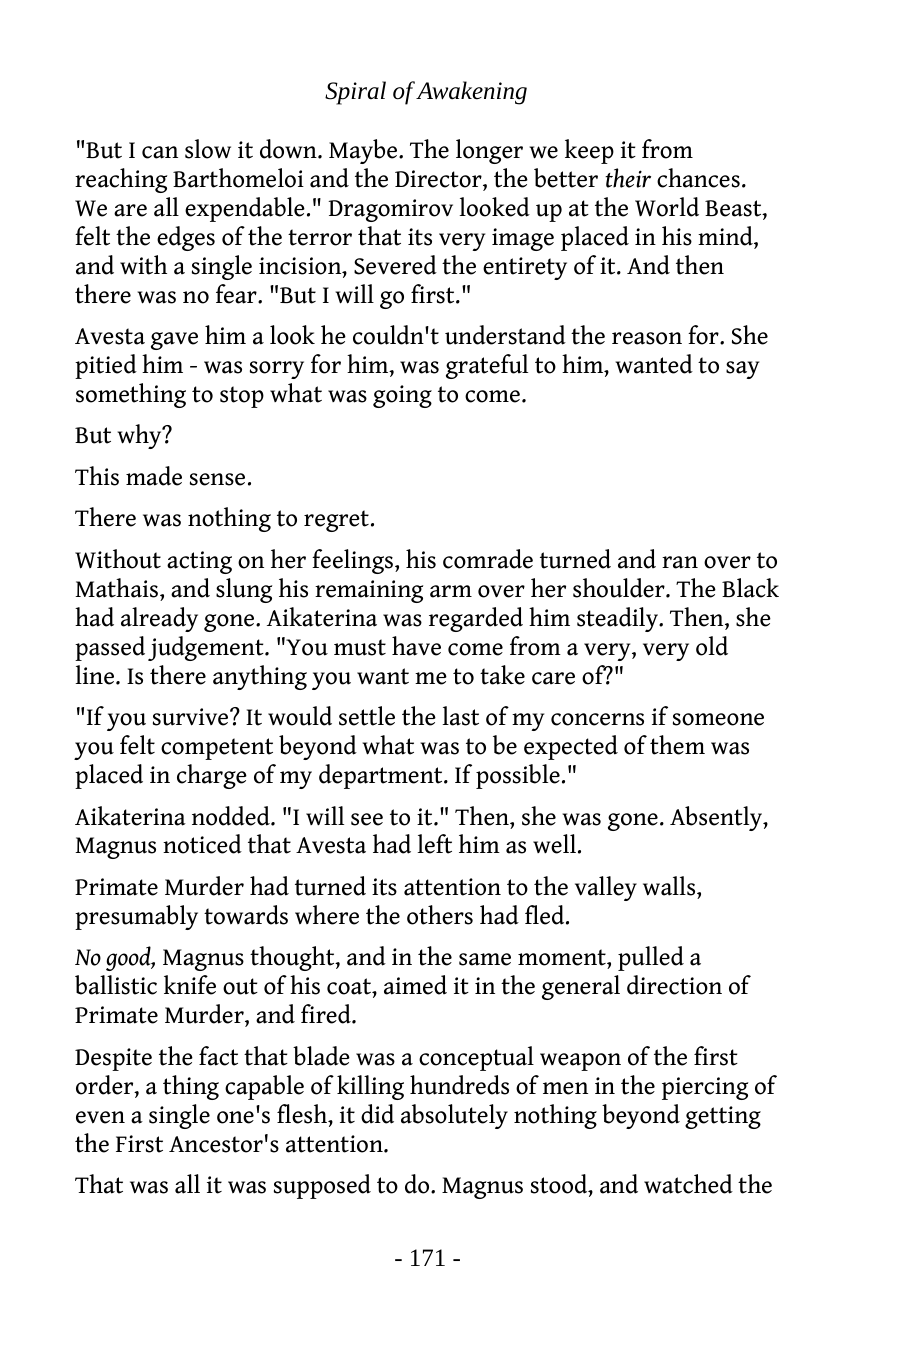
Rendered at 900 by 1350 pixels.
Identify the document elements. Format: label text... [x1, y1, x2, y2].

text That was all it was supposed to do. Magnus stood, and watched the [75, 1172, 780, 1201]
text Despite the fact that blade was a conceptual weapon of the first order, a thing capable of killing hundreds of men in the piercing of even a single one's flesh, it did absolutely nothing beyond getting the First Ancestor's attention. [75, 1043, 780, 1159]
text Aikaterina nodded. "I will see to it." Then, she was gone. Absently, Magnus noticed that Avesta had left him as well. [75, 803, 780, 861]
text "If you survive? It would settle the last of my concerns if someone you felt competent beyond what was to be expected of them was placed in charge of my department. If possible." [75, 704, 780, 791]
text But why? [75, 422, 780, 451]
text Primate Murder had turned its attention to the valley walls, presumably towards where the others had fled. [75, 873, 780, 931]
text Without acting on her feelings, his comrade turned and ran over to Mathais, and slung his remaining arm over her shoulder. The Black had already gone. Aikaterina was regarded him steadily. Then, she passed judgement. "You must have come from a very, very old line. Is there anything you want me to take care of?" [75, 546, 780, 691]
text "But I can slow it down. Maybe. The longer we keep it from reaching Barthomeloi and the Director, the better their chances. We are all expendable." Dragomirov looked up at the World Beast, felt the edges of the terror that its very image placed in his mind, and with a single incision, Severed the entirety of it. And then there was no fear. "But I will go first." [75, 136, 780, 310]
text This made sense. [75, 463, 780, 492]
text No good, Magnus thought, and in the same moment, pulled a ballistic knife out of his coat, aimed it in the general direction of Primate Murder, and fired. [75, 944, 780, 1031]
text There was nothing to regret. [75, 505, 780, 534]
text Avesta gave him a look he couldn't understand the reason for. She pitied him - was sorry for him, was grateful to him, wanted to say something to stop what was going to come. [75, 323, 780, 409]
